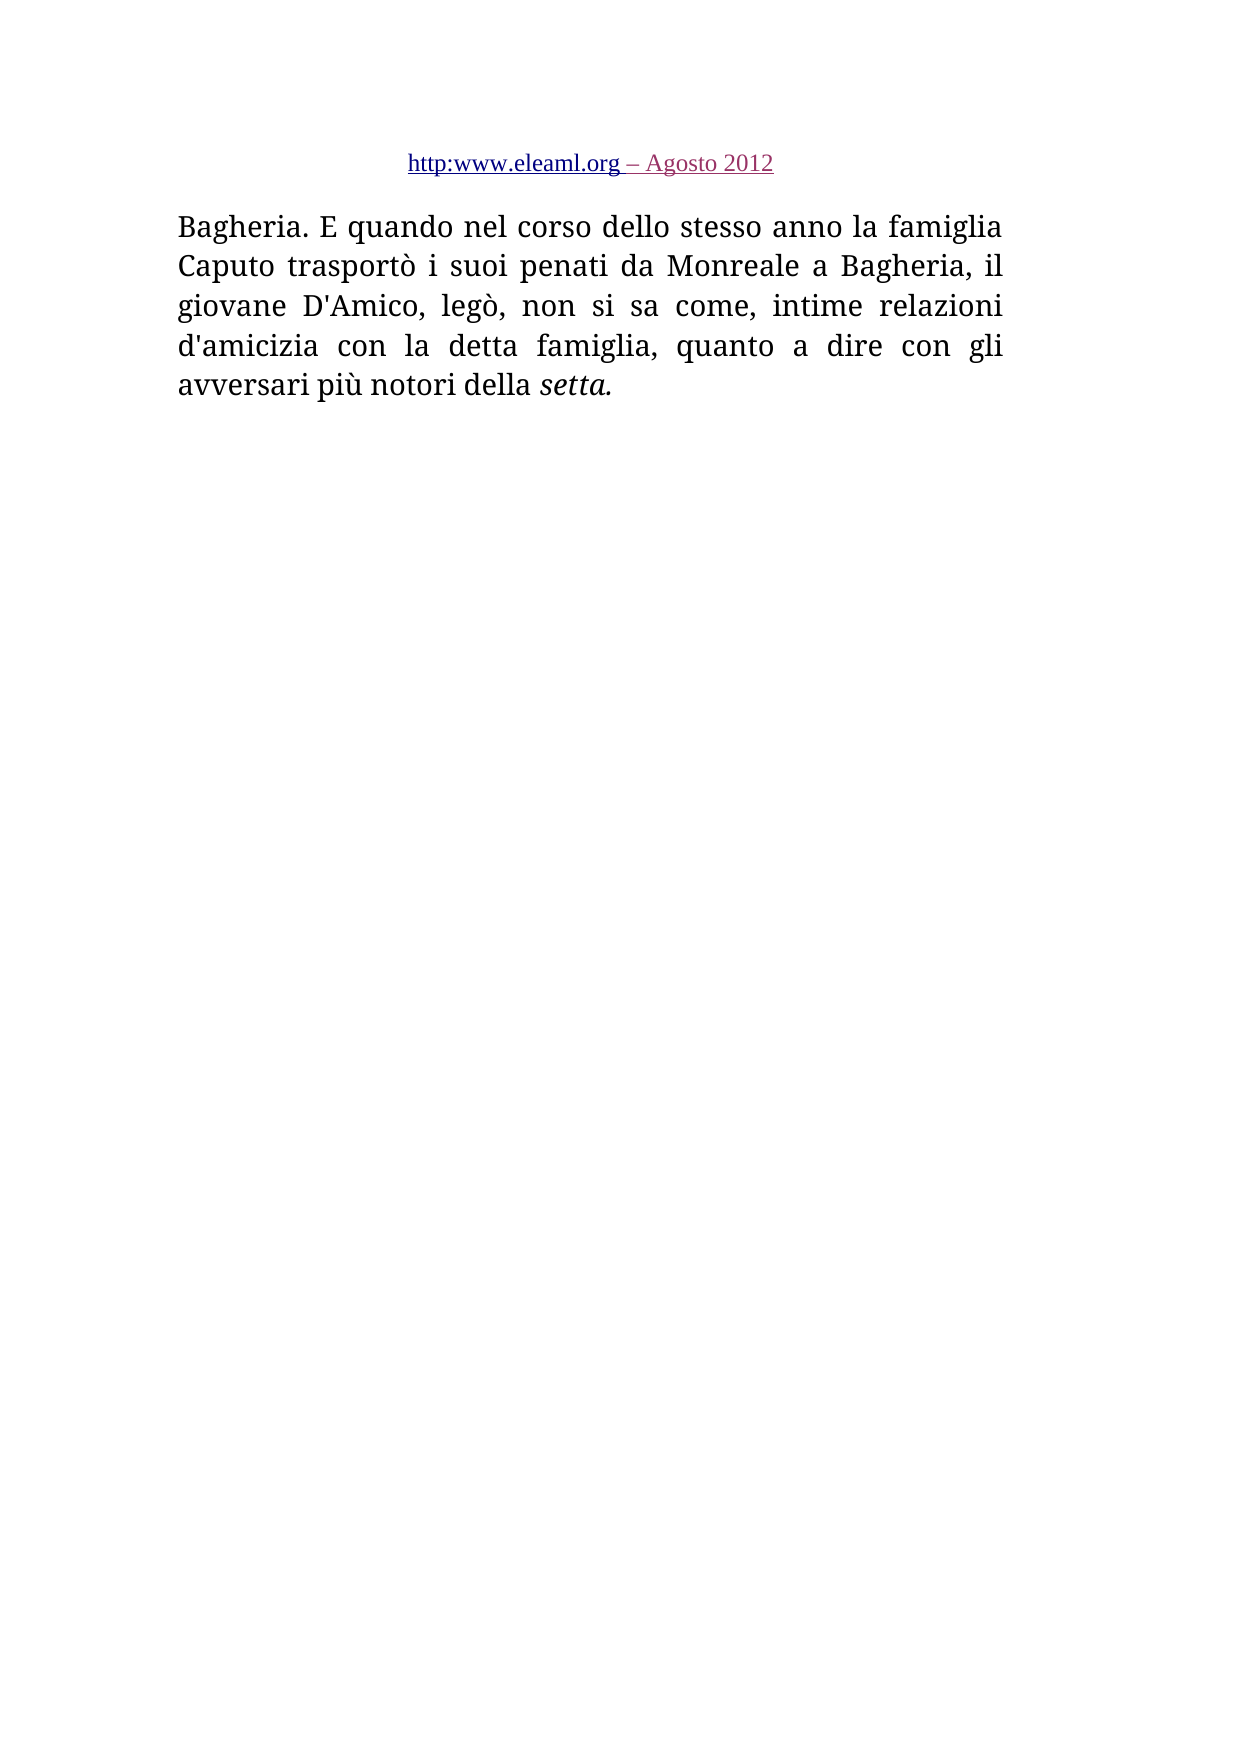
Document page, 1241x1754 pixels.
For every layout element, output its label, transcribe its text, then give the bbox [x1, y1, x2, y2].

text Bagheria. E quando nel corso dello stesso anno la famiglia Caputo trasportò i suoi penati da Monreale a Bagheria, il giovane D'Amico, legò, non si sa come, intime relazioni d'amicizia con la detta famiglia, quanto a dire con gli avversari più notori della setta. [177, 206, 1004, 404]
